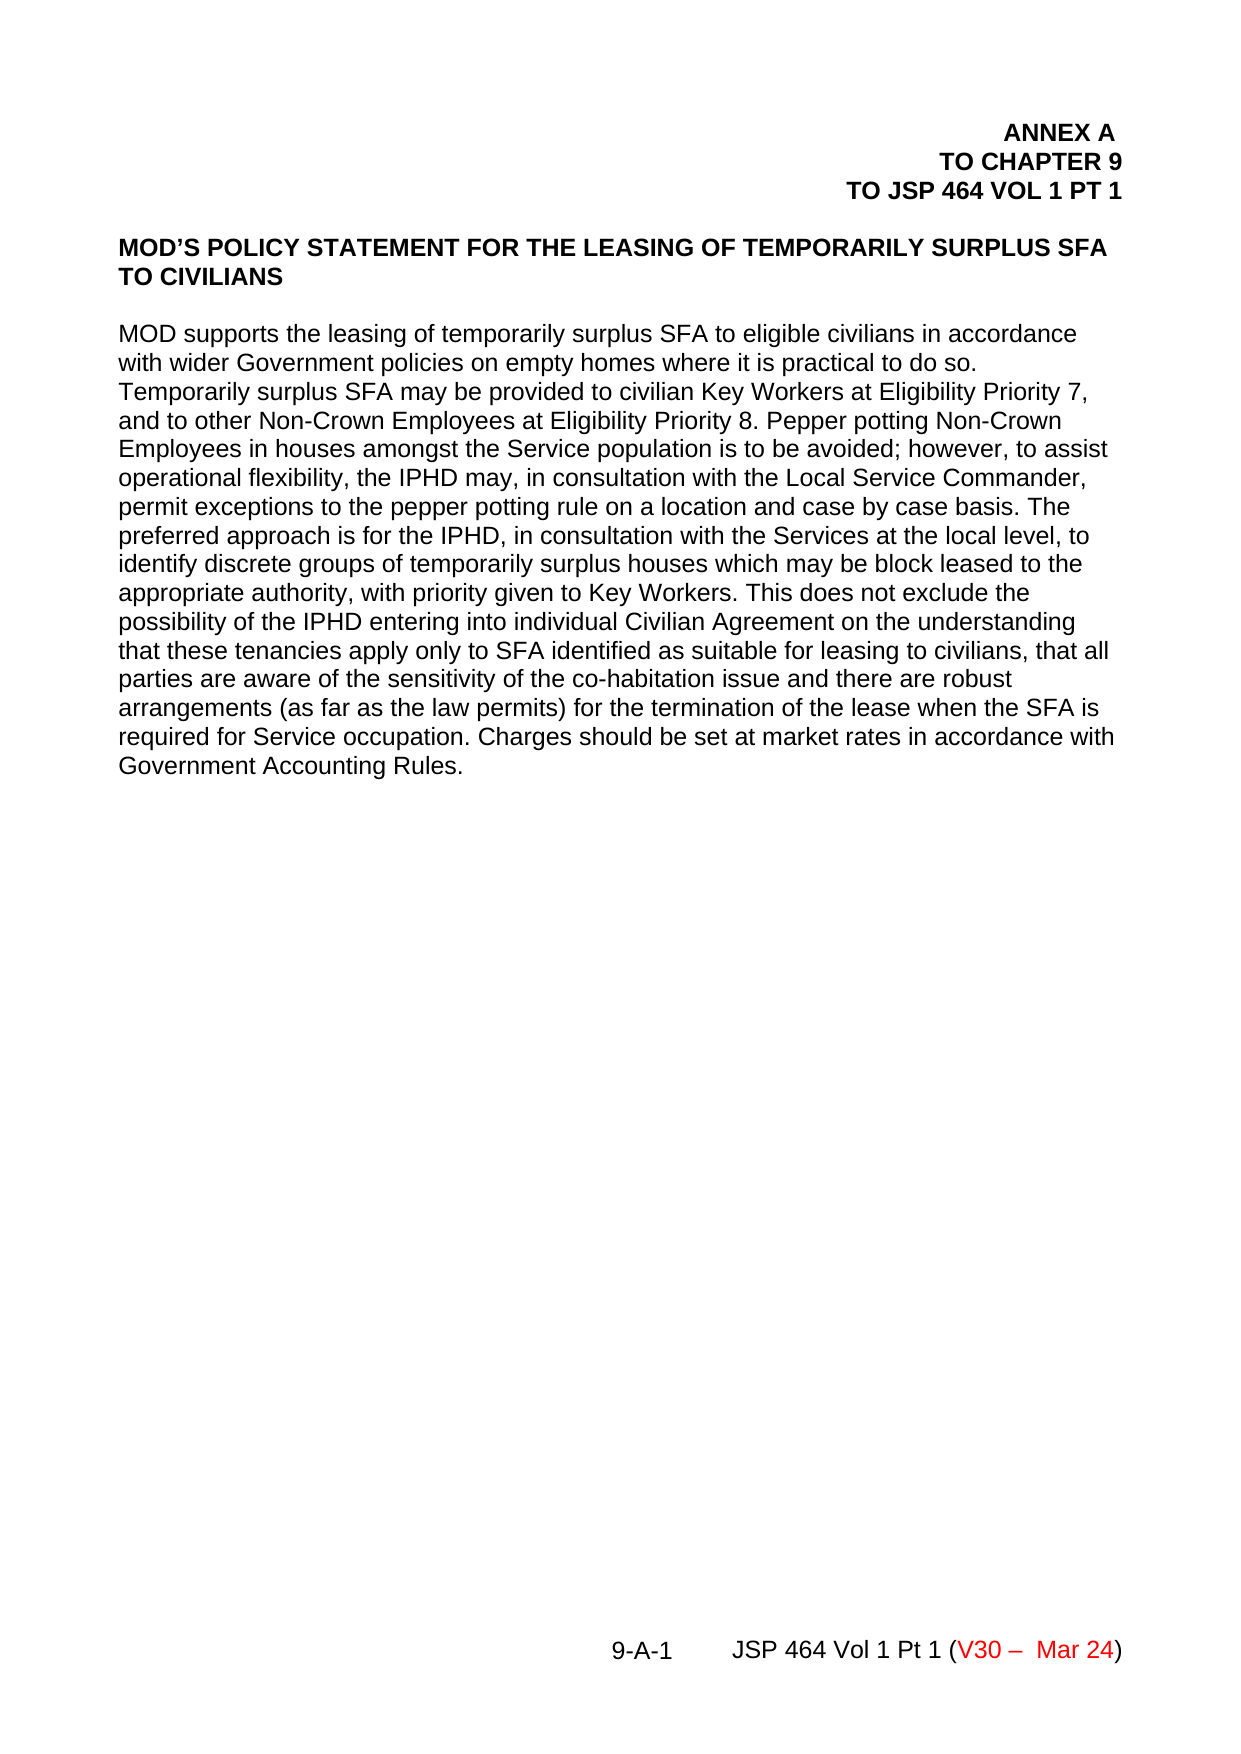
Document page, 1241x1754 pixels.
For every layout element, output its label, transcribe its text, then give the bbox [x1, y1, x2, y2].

text ANNEX A [118, 118, 1122, 147]
text TO CHAPTER 9 [118, 147, 1122, 176]
text TO JSP 464 VOL 1 PT 1 [118, 176, 1122, 204]
text MOD’S POLICY STATEMENT FOR THE LEASING OF TEMPORARILY SURPLUS SFA TO CIVILIANS [118, 233, 1122, 291]
text MOD supports the leasing of temporarily surplus SFA to eligible civilians in accordance with wider Government policies on empty homes where it is practical to do so. Temporarily surplus SFA may be provided to civilian Key Workers at Eligibility Priority 7, and to other Non-Crown Employees at Eligibility Priority 8. Pepper potting Non-Crown Employees in houses amongst the Service population is to be avoided; however, to assist operational flexibility, the IPHD may, in consultation with the Local Service Commander, permit exceptions to the pepper potting rule on a location and case by case basis. The preferred approach is for the IPHD, in consultation with the Services at the local level, to identify discrete groups of temporarily surplus houses which may be block leased to the appropriate authority, with priority given to Key Workers. This does not exclude the possibility of the IPHD entering into individual Civilian Agreement on the understanding that these tenancies apply only to SFA identified as suitable for leasing to civilians, that all parties are aware of the sensitivity of the co-habitation issue and there are robust arrangements (as far as the law permits) for the termination of the lease when the SFA is required for Service occupation. Charges should be set at market rates in accordance with Government Accounting Rules. [118, 319, 1122, 779]
